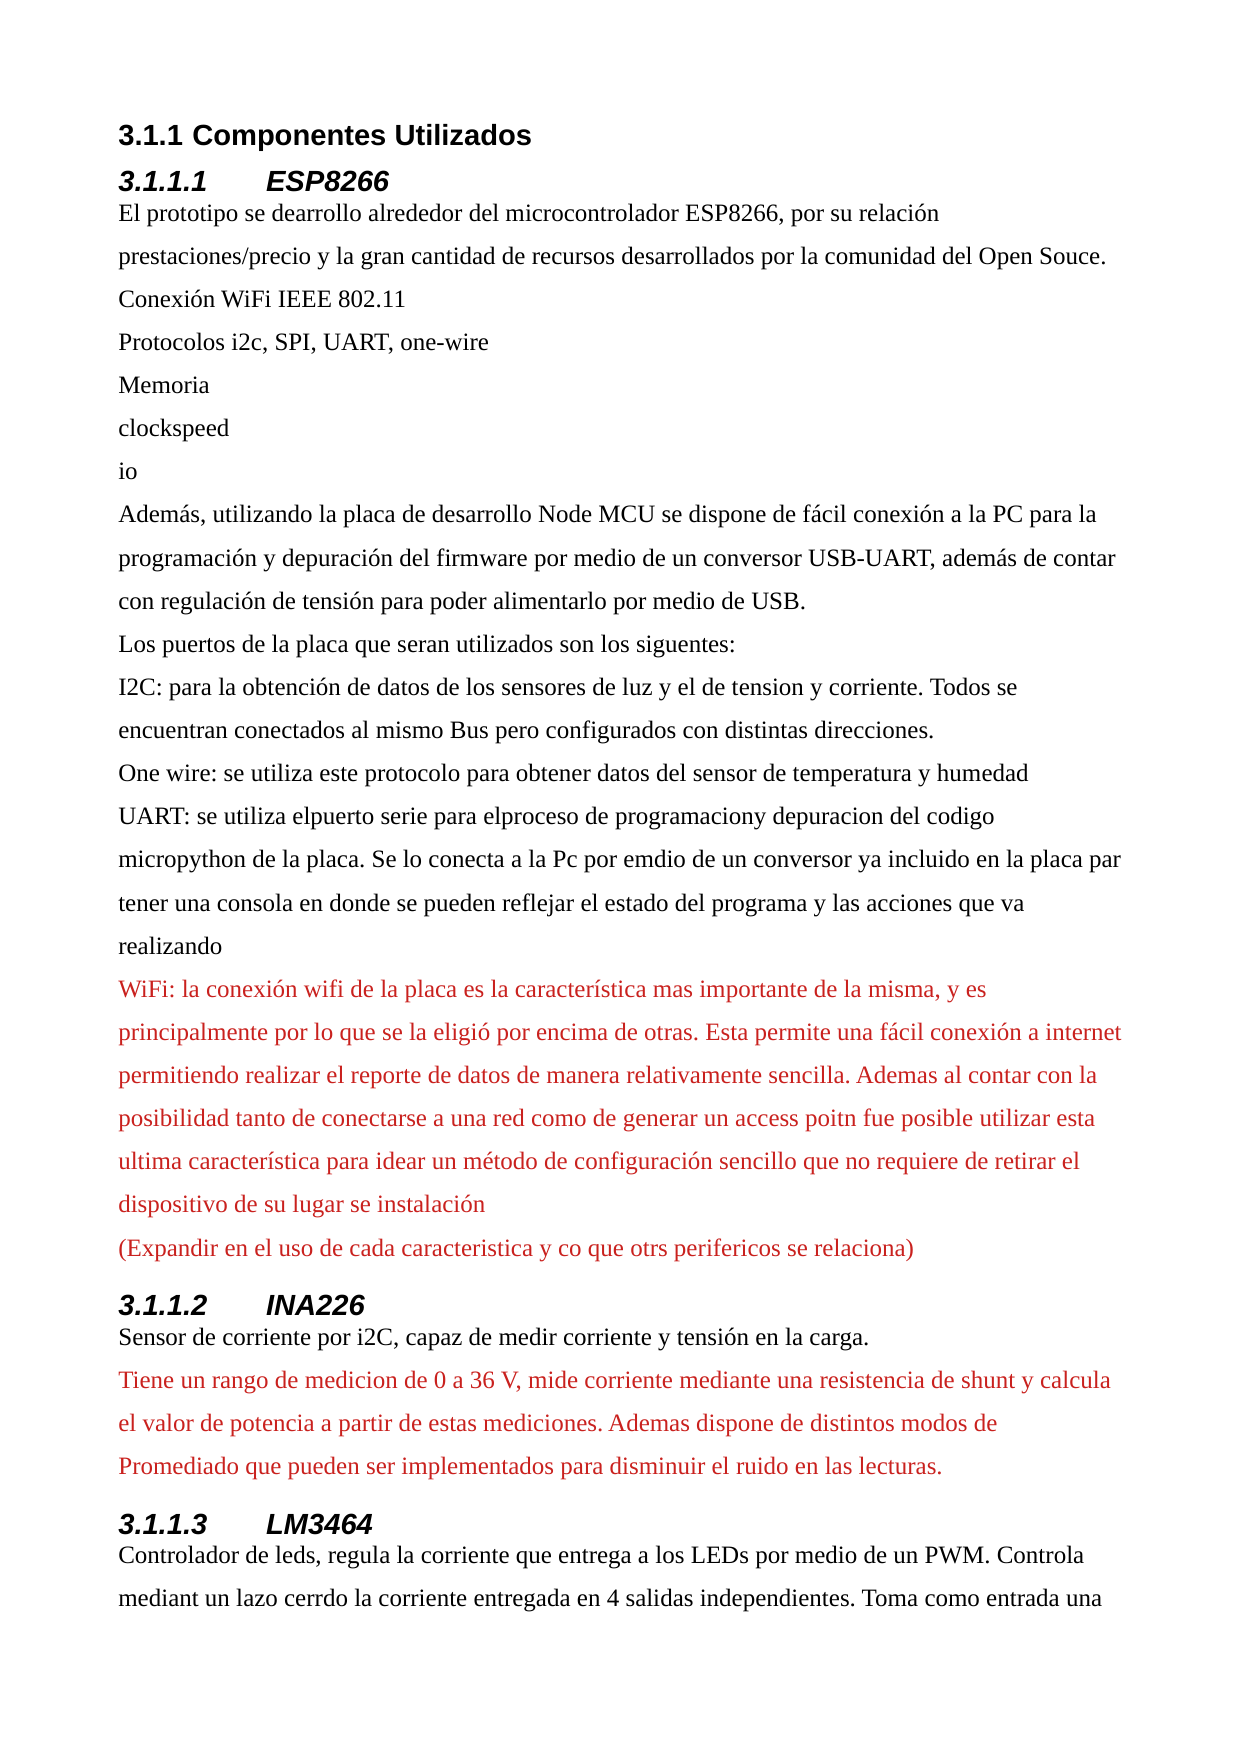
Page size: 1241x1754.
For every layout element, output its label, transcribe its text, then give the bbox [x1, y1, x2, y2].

text Memoria [118, 370, 1122, 399]
text UART: se utiliza elpuerto serie para elproceso de programaciony depuracion del codigo micropython de la placa. Se lo conecta a la Pc por emdio de un conversor ya incluido en la placa par tener una consola en donde se pueden reflejar el estado del programa y las acciones que va realizando [118, 801, 1122, 959]
text I2C: para la obtención de datos de los sensores de luz y el de tension y corriente. Todos se encuentran conectados al mismo Bus pero configurados con distintas direcciones. [118, 672, 1122, 744]
subtitle INA226 [118, 1288, 1122, 1322]
text Conexión WiFi IEEE 802.11 [118, 284, 1122, 313]
subtitle LM3464 [118, 1507, 1122, 1540]
text Sensor de corriente por i2C, capaz de medir corriente y tensión en la carga. [118, 1322, 1122, 1351]
text clockspeed [118, 413, 1122, 442]
subtitle Componentes Utilizados [118, 118, 1122, 152]
text WiFi: la conexión wifi de la placa es la característica mas importante de la misma, y es principalmente por lo que se la eligió por encima de otras. Esta permite una fácil conexión a internet permitiendo realizar el reporte de datos de manera relativamente sencilla. Ademas al contar con la posibilidad tanto de conectarse a una red como de generar un access poitn fue posible utilizar esta ultima característica para idear un método de configuración sencillo que no requiere de retirar el dispositivo de su lugar se instalación [118, 974, 1122, 1218]
text io [118, 456, 1122, 485]
text Además, utilizando la placa de desarrollo Node MCU se dispone de fácil conexión a la PC para la programación y depuración del firmware por medio de un conversor USB-UART, además de contar con regulación de tensión para poder alimentarlo por medio de USB. [118, 499, 1122, 614]
text Controlador de leds, regula la corriente que entrega a los LEDs por medio de un PWM. Controla mediant un lazo cerrdo la corriente entregada en 4 salidas independientes. Toma como entrada una [118, 1540, 1122, 1612]
text Tiene un rango de medicion de 0 a 36 V, mide corriente mediante una resistencia de shunt y calcula el valor de potencia a partir de estas mediciones. Ademas dispone de distintos modos de Promediado que pueden ser implementados para disminuir el ruido en las lecturas. [118, 1365, 1122, 1480]
text (Expandir en el uso de cada caracteristica y co que otrs perifericos se relaciona) [118, 1233, 1122, 1261]
text One wire: se utiliza este protocolo para obtener datos del sensor de temperatura y humedad [118, 758, 1122, 787]
subtitle ESP8266 [118, 164, 1122, 198]
text El prototipo se dearrollo alrededor del microcontrolador ESP8266, por su relación prestaciones/precio y la gran cantidad de recursos desarrollados por la comunidad del Open Souce. [118, 198, 1122, 269]
text Protocolos i2c, SPI, UART, one-wire [118, 327, 1122, 356]
text Los puertos de la placa que seran utilizados son los siguentes: [118, 629, 1122, 658]
